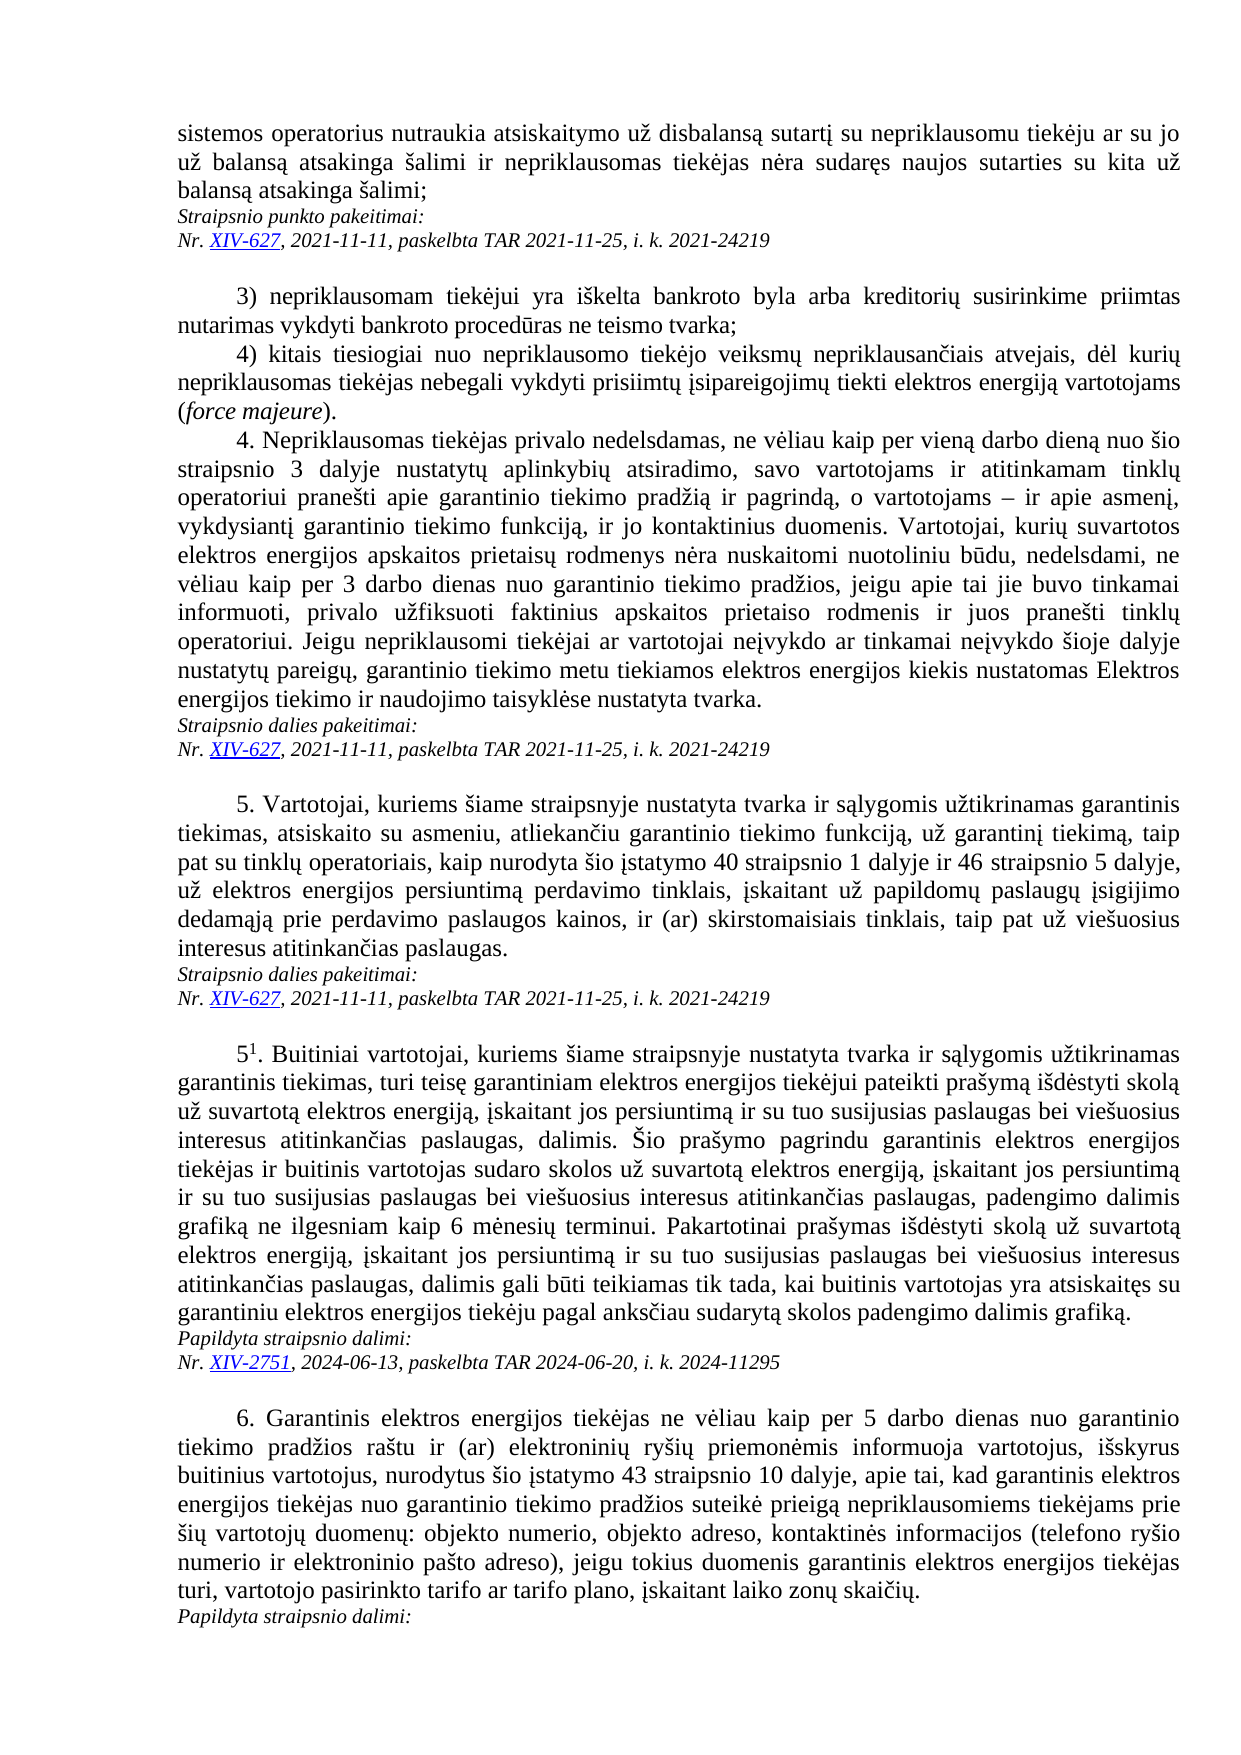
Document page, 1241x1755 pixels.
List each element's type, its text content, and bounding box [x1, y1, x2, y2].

text 4) kitais tiesiogiai nuo nepriklausomo tiekėjo veiksmų nepriklausančiais atvejais, dėl kurių nepriklausomas tiekėjas nebegali vykdyti prisiimtų įsipareigojimų tiekti elektros energiją vartotojams (force majeure). [177, 339, 1181, 425]
text 51. Buitiniai vartotojai, kuriems šiame straipsnyje nustatyta tvarka ir sąlygomis užtikrinamas garantinis tiekimas, turi teisę garantiniam elektros energijos tiekėjui pateikti prašymą išdėstyti skolą už suvartotą elektros energiją, įskaitant jos persiuntimą ir su tuo susijusias paslaugas bei viešuosius interesus atitinkančias paslaugas, dalimis. Šio prašymo pagrindu garantinis elektros energijos tiekėjas ir buitinis vartotojas sudaro skolos už suvartotą elektros energiją, įskaitant jos persiuntimą ir su tuo susijusias paslaugas bei viešuosius interesus atitinkančias paslaugas, padengimo dalimis grafiką ne ilgesniam kaip 6 mėnesių terminui. Pakartotinai prašymas išdėstyti skolą už suvartotą elektros energiją, įskaitant jos persiuntimą ir su tuo susijusias paslaugas bei viešuosius interesus atitinkančias paslaugas, dalimis gali būti teikiamas tik tada, kai buitinis vartotojas yra atsiskaitęs su garantiniu elektros energijos tiekėju pagal anksčiau sudarytą skolos padengimo dalimis grafiką. [177, 1039, 1181, 1326]
text Nr. XIV-627, 2021-11-11, paskelbta TAR 2021-11-25, i. k. 2021-24219 [177, 986, 1181, 1010]
text Straipsnio punkto pakeitimai: [177, 204, 1181, 228]
text Nr. XIV-627, 2021-11-11, paskelbta TAR 2021-11-25, i. k. 2021-24219 [177, 737, 1181, 761]
text Nr. XIV-627, 2021-11-11, paskelbta TAR 2021-11-25, i. k. 2021-24219 [177, 228, 1181, 252]
text 6. Garantinis elektros energijos tiekėjas ne vėliau kaip per 5 darbo dienas nuo garantinio tiekimo pradžios raštu ir (ar) elektroninių ryšių priemonėmis informuoja vartotojus, išskyrus buitinius vartotojus, nurodytus šio įstatymo 43 straipsnio 10 dalyje, apie tai, kad garantinis elektros energijos tiekėjas nuo garantinio tiekimo pradžios suteikė prieigą nepriklausomiems tiekėjams prie šių vartotojų duomenų: objekto numerio, objekto adreso, kontaktinės informacijos (telefono ryšio numerio ir elektroninio pašto adreso), jeigu tokius duomenis garantinis elektros energijos tiekėjas turi, vartotojo pasirinkto tarifo ar tarifo plano, įskaitant laiko zonų skaičių. [177, 1403, 1181, 1604]
text 5. Vartotojai, kuriems šiame straipsnyje nustatyta tvarka ir sąlygomis užtikrinamas garantinis tiekimas, atsiskaito su asmeniu, atliekančiu garantinio tiekimo funkciją, už garantinį tiekimą, taip pat su tinklų operatoriais, kaip nurodyta šio įstatymo 40 straipsnio 1 dalyje ir 46 straipsnio 5 dalyje, už elektros energijos persiuntimą perdavimo tinklais, įskaitant už papildomų paslaugų įsigijimo dedamąją prie perdavimo paslaugos kainos, ir (ar) skirstomaisiais tinklais, taip pat už viešuosius interesus atitinkančias paslaugas. [177, 789, 1181, 962]
text Straipsnio dalies pakeitimai: [177, 962, 1181, 986]
text 3) nepriklausomam tiekėjui yra iškelta bankroto byla arba kreditorių susirinkime priimtas nutarimas vykdyti bankroto procedūras ne teismo tvarka; [177, 281, 1181, 339]
text Straipsnio dalies pakeitimai: [177, 712, 1181, 737]
text Papildyta straipsnio dalimi: [177, 1326, 1181, 1350]
text Papildyta straipsnio dalimi: [177, 1604, 1181, 1628]
text 4. Nepriklausomas tiekėjas privalo nedelsdamas, ne vėliau kaip per vieną darbo dieną nuo šio straipsnio 3 dalyje nustatytų aplinkybių atsiradimo, savo vartotojams ir atitinkamam tinklų operatoriui pranešti apie garantinio tiekimo pradžią ir pagrindą, o vartotojams – ir apie asmenį, vykdysiantį garantinio tiekimo funkciją, ir jo kontaktinius duomenis. Vartotojai, kurių suvartotos elektros energijos apskaitos prietaisų rodmenys nėra nuskaitomi nuotoliniu būdu, nedelsdami, ne vėliau kaip per 3 darbo dienas nuo garantinio tiekimo pradžios, jeigu apie tai jie buvo tinkamai informuoti, privalo užfiksuoti faktinius apskaitos prietaiso rodmenis ir juos pranešti tinklų operatoriui. Jeigu nepriklausomi tiekėjai ar vartotojai neįvykdo ar tinkamai neįvykdo šioje dalyje nustatytų pareigų, garantinio tiekimo metu tiekiamos elektros energijos kiekis nustatomas Elektros energijos tiekimo ir naudojimo taisyklėse nustatyta tvarka. [177, 425, 1181, 712]
text sistemos operatorius nutraukia atsiskaitymo už disbalansą sutartį su nepriklausomu tiekėju ar su jo už balansą atsakinga šalimi ir nepriklausomas tiekėjas nėra sudaręs naujos sutarties su kita už balansą atsakinga šalimi; [177, 118, 1181, 204]
text Nr. XIV-2751, 2024-06-13, paskelbta TAR 2024-06-20, i. k. 2024-11295 [177, 1350, 1181, 1374]
